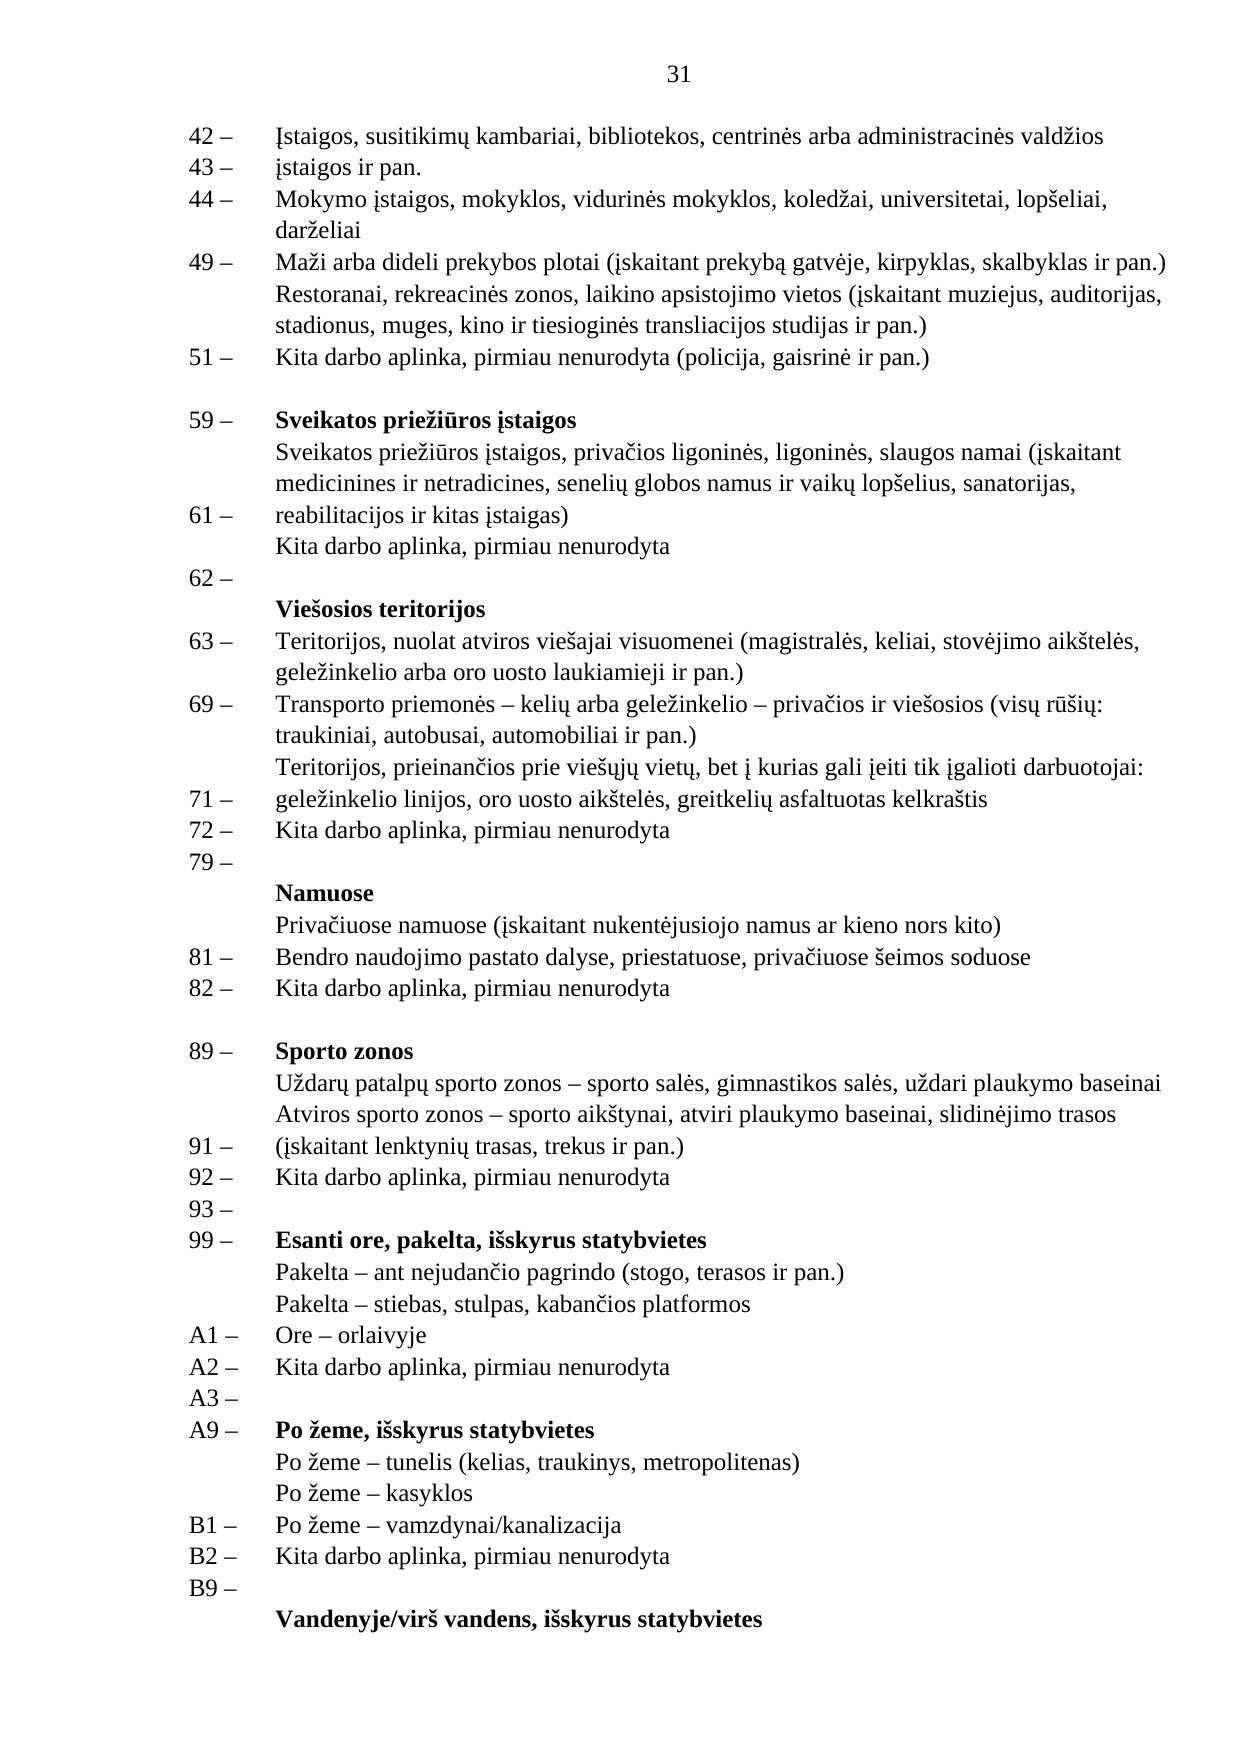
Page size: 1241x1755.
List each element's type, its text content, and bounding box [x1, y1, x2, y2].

table_header 42 – 43 – 44 – 49 – 51 – 59 – 61 – 62 – 63 – 69 – 71 – 72 – 79 – 81 – 82 – 89 – 91 – 92 – 93 – 99 – A1 – A2 – A3 – A9 – B1 – B2 – B9 – [177, 118, 264, 1633]
table_header Įstaigos, susitikimų kambariai, bibliotekos, centrinės arba administracinės valdžios įstaigos ir pan. Mokymo įstaigos, mokyklos, vidurinės mokyklos, koledžai, universitetai, lopšeliai, darželiai Maži arba dideli prekybos plotai (įskaitant prekybą gatvėje, kirpyklas, skalbyklas ir pan.) Restoranai, rekreacinės zonos, laikino apsistojimo vietos (įskaitant muziejus, auditorijas, stadionus, muges, kino ir tiesioginės transliacijos studijas ir pan.) Kita darbo aplinka, pirmiau nenurodyta (policija, gaisrinė ir pan.) Sveikatos priežiūros įstaigos Sveikatos priežiūros įstaigos, privačios ligoninės, ligoninės, slaugos namai (įskaitant medicinines ir netradicines, senelių globos namus ir vaikų lopšelius, sanatorijas, reabilitacijos ir kitas įstaigas) Kita darbo aplinka, pirmiau nenurodyta Viešosios teritorijos Teritorijos, nuolat atviros viešajai visuomenei (magistralės, keliai, stovėjimo aikštelės, geležinkelio arba oro uosto laukiamieji ir pan.) Transporto priemonės – kelių arba geležinkelio – privačios ir viešosios (visų rūšių: traukiniai, autobusai, automobiliai ir pan.) Teritorijos, prieinančios prie viešųjų vietų, bet į kurias gali įeiti tik įgalioti darbuotojai: geležinkelio linijos, oro uosto aikštelės, greitkelių asfaltuotas kelkraštis Kita darbo aplinka, pirmiau nenurodyta Namuose Privačiuose namuose (įskaitant nukentėjusiojo namus ar kieno nors kito) Bendro naudojimo pastato dalyse, priestatuose, privačiuose šeimos soduose Kita darbo aplinka, pirmiau nenurodyta Sporto zonos Uždarų patalpų sporto zonos – sporto salės, gimnastikos salės, uždari plaukymo baseinai Atviros sporto zonos – sporto aikštynai, atviri plaukymo baseinai, slidinėjimo trasos (įskaitant lenktynių trasas, trekus ir pan.) Kita darbo aplinka, pirmiau nenurodyta Esanti ore, pakelta, išskyrus statybvietes Pakelta – ant nejudančio pagrindo (stogo, terasos ir pan.) Pakelta – stiebas, stulpas, kabančios platformos Ore – orlaivyje Kita darbo aplinka, pirmiau nenurodyta Po žeme, išskyrus statybvietes Po žeme – tunelis (kelias, traukinys, metropolitenas) Po žeme – kasyklos Po žeme – vamzdynai/kanalizacija Kita darbo aplinka, pirmiau nenurodyta Vandenyje/virš vandens, išskyrus statybvietes [264, 118, 1181, 1633]
